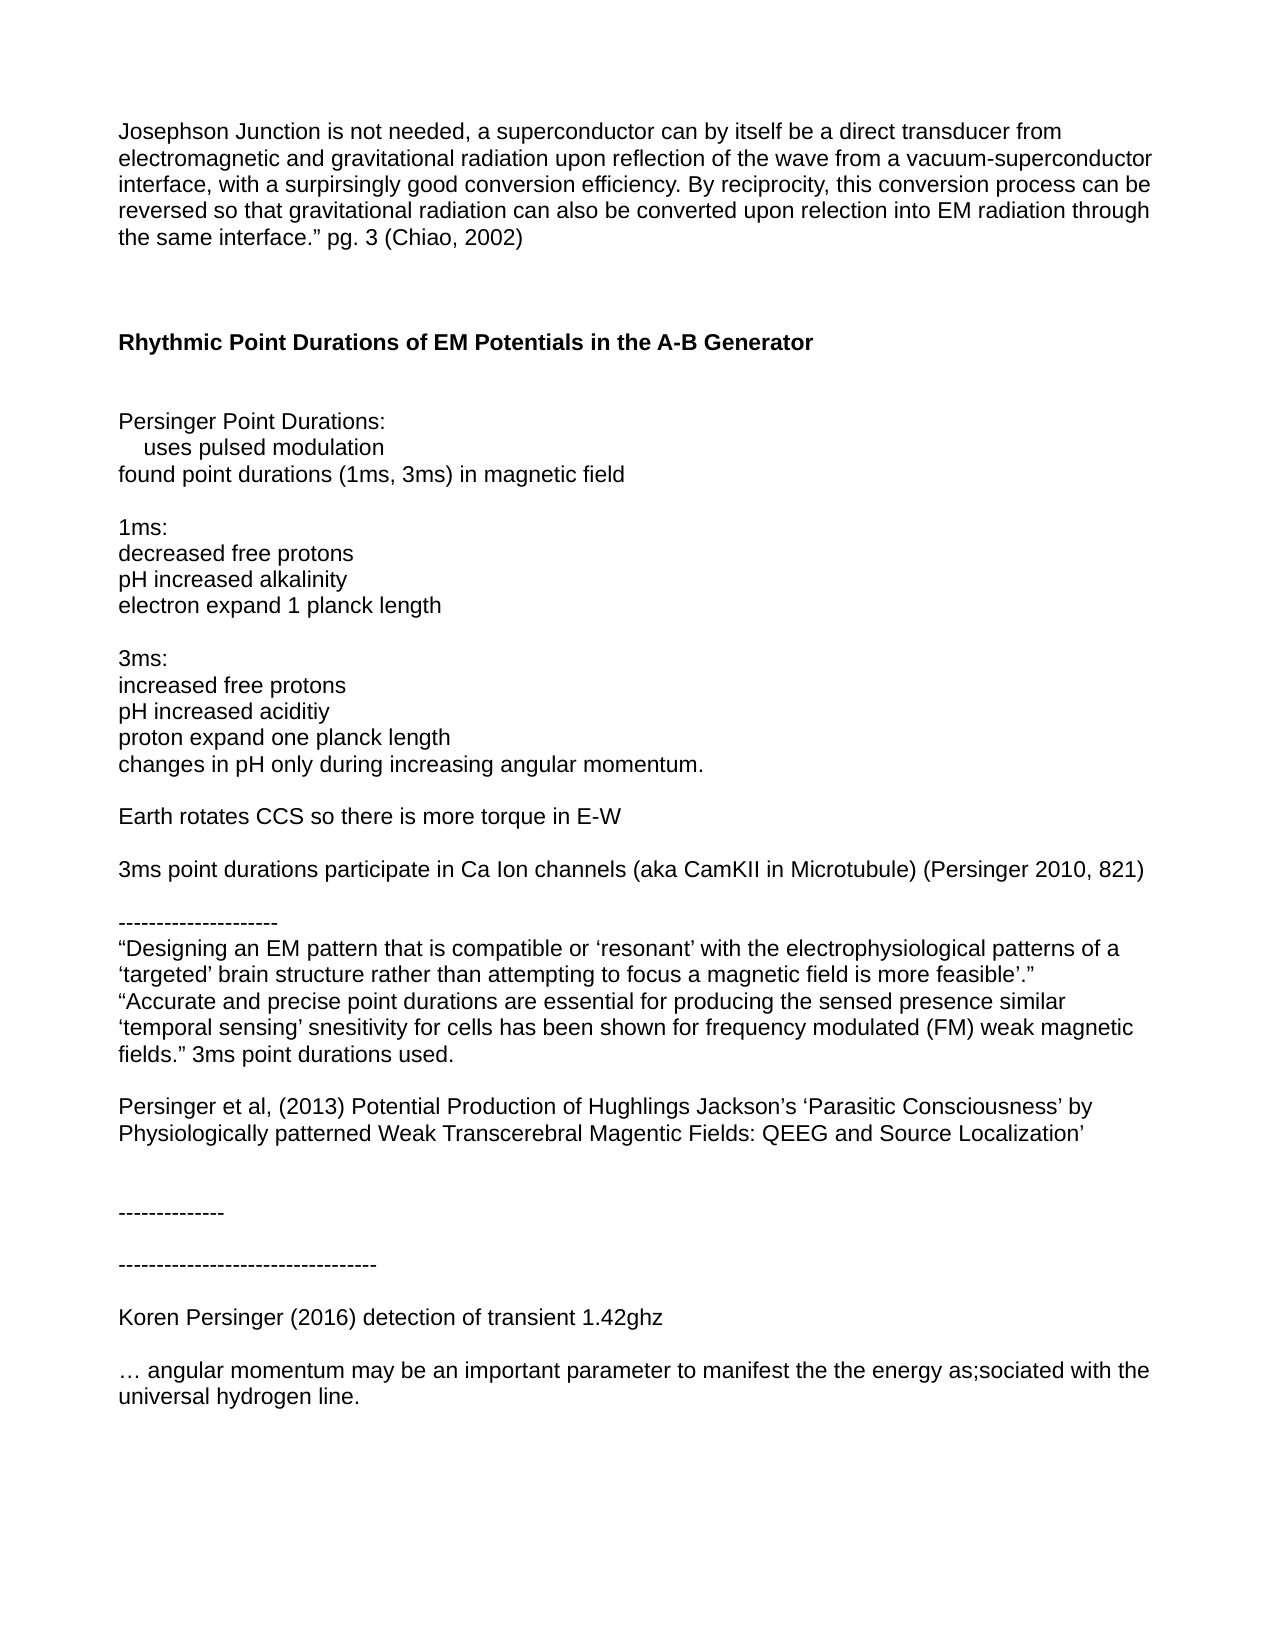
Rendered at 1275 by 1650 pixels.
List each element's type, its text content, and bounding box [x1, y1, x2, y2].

text Persinger Point Durations: [118, 408, 1157, 434]
text Koren Persinger (2016) detection of transient 1.42ghz [118, 1304, 1157, 1330]
text 3ms point durations participate in Ca Ion channels (aka CamKII in Microtubule) (Persinger 2010, 821) [118, 856, 1157, 882]
text 3ms: [118, 645, 1157, 672]
text Persinger et al, (2013) Potential Production of Hughlings Jackson’s ‘Parasitic Consciousness’ by Physiologically patterned Weak Transcerebral Magentic Fields: QEEG and Source Localization’ [118, 1093, 1157, 1146]
text found point durations (1ms, 3ms) in magnetic field [118, 461, 1157, 487]
text increased free protons [118, 672, 1157, 698]
text --------------------- [118, 909, 1157, 935]
text Earth rotates CCS so there is more torque in E-W [118, 803, 1157, 830]
text pH increased aciditiy [118, 698, 1157, 724]
text Josephson Junction is not needed, a superconductor can by itself be a direct transducer from electromagnetic and gravitational radiation upon reflection of the wave from a vacuum-superconductor interface, with a surpirsingly good conversion efficiency. By reciprocity, this conversion process can be reversed so that gravitational radiation can also be converted upon relection into EM radiation through the same interface.” pg. 3 (Chiao, 2002) [118, 118, 1157, 250]
text ---------------------------------- [118, 1251, 1157, 1278]
text -------------- [118, 1199, 1157, 1225]
text “Accurate and precise point durations are essential for producing the sensed presence similar ‘temporal sensing’ snesitivity for cells has been shown for frequency modulated (FM) weak magnetic fields.” 3ms point durations used. [118, 988, 1157, 1067]
text decreased free protons [118, 540, 1157, 566]
text pH increased alkalinity [118, 566, 1157, 592]
text uses pulsed modulation [118, 434, 1157, 461]
text proton expand one planck length [118, 724, 1157, 751]
text “Designing an EM pattern that is compatible or ‘resonant’ with the electrophysiological patterns of a ‘targeted’ brain structure rather than attempting to focus a magnetic field is more feasible’.” [118, 935, 1157, 988]
text 1ms: [118, 513, 1157, 540]
text changes in pH only during increasing angular momentum. [118, 751, 1157, 777]
text electron expand 1 planck length [118, 592, 1157, 619]
text … angular momentum may be an important parameter to manifest the the energy as;sociated with the universal hydrogen line. [118, 1357, 1157, 1409]
text Rhythmic Point Durations of EM Potentials in the A-B Generator [118, 329, 1157, 355]
